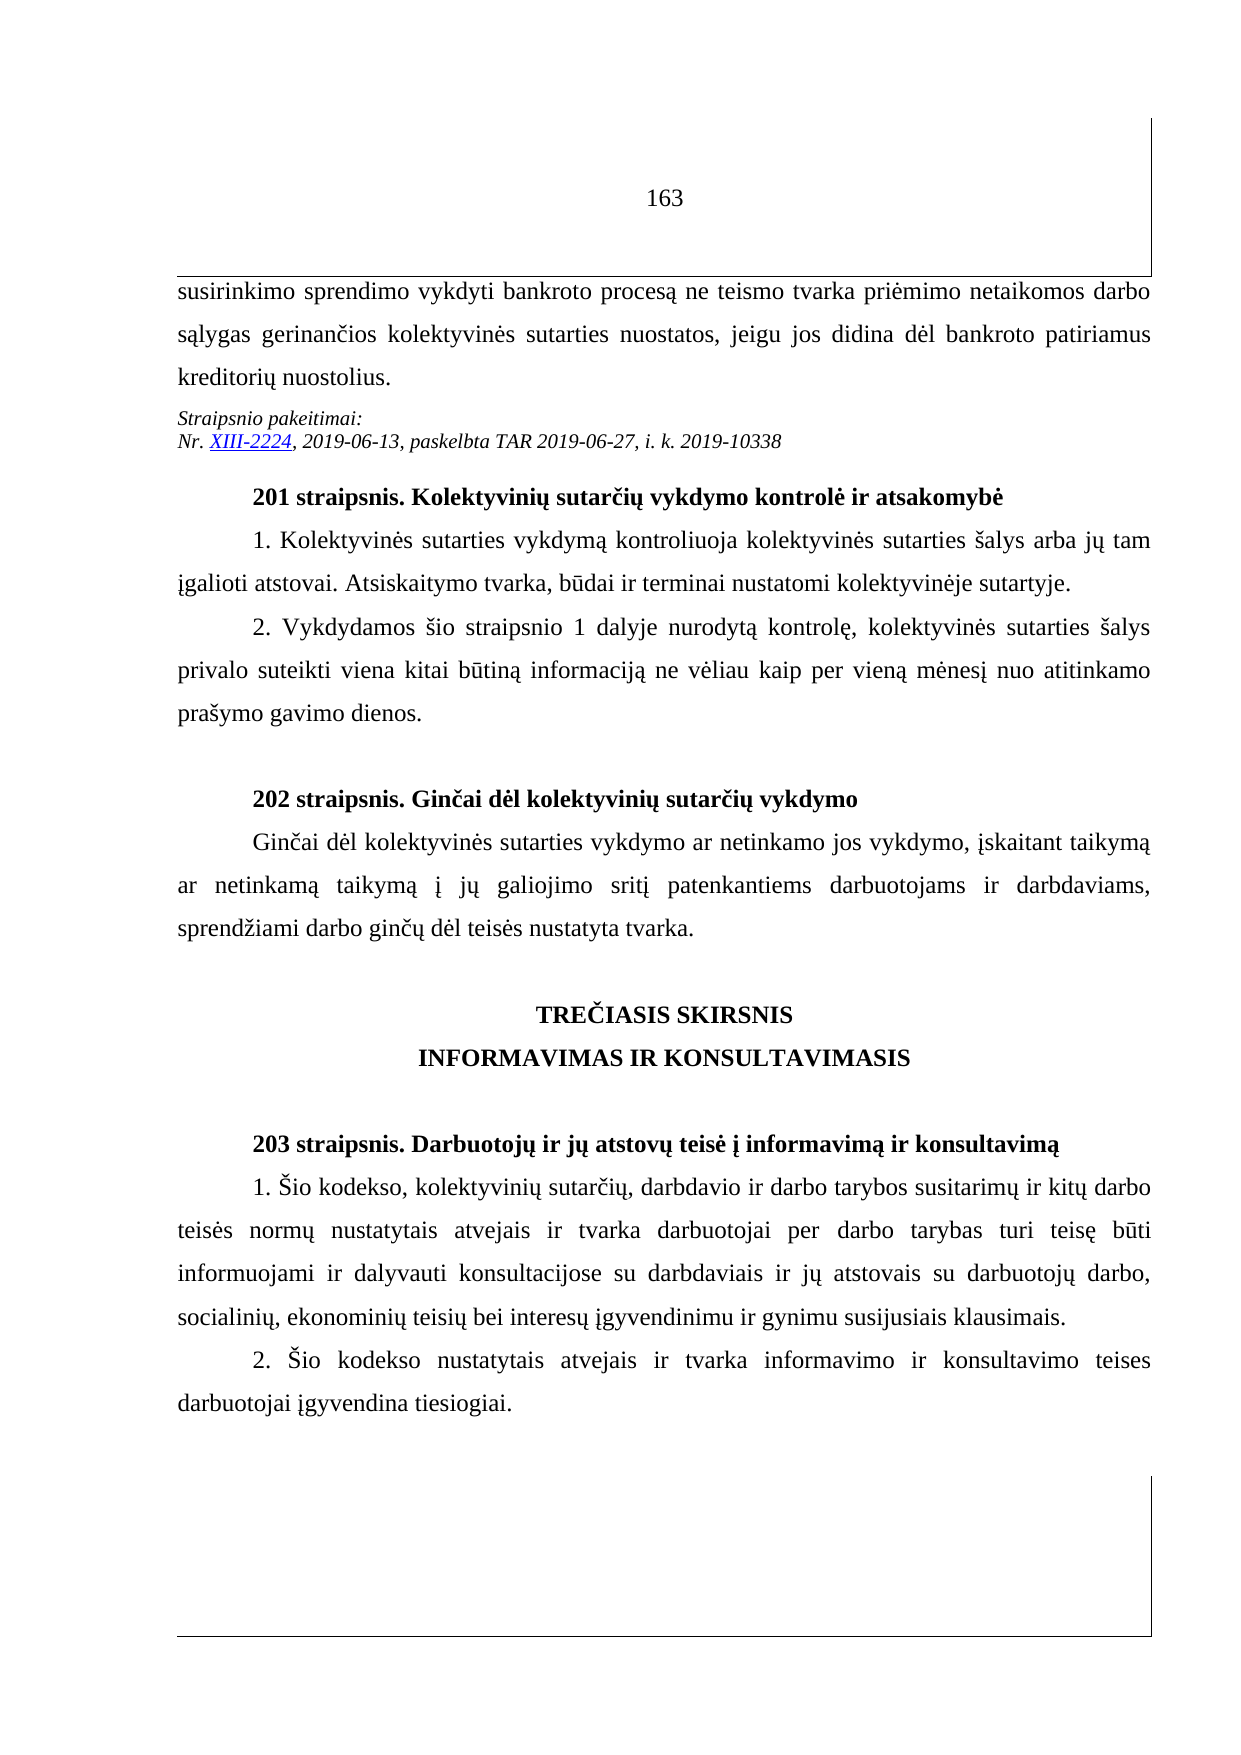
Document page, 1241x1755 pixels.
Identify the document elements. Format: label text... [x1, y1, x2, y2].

text Ginčai dėl kolektyvinės sutarties vykdymo ar netinkamo jos vykdymo, įskaitant taikymą ar netinkamą taikymą į jų galiojimo sritį patenkantiems darbuotojams ir darbdaviams, sprendžiami darbo ginčų dėl teisės nustatyta tvarka. [177, 827, 1152, 942]
subtitle 203 straipsnis. Darbuotojų ir jų atstovų teisė į informavimą ir konsultavimą [177, 1129, 1152, 1158]
text Straipsnio pakeitimai: [177, 405, 1152, 429]
text 1. Šio kodekso, kolektyvinių sutarčių, darbdavio ir darbo tarybos susitarimų ir kitų darbo teisės normų nustatytais atvejais ir tvarka darbuotojai per darbo tarybas turi teisę būti informuojami ir dalyvauti konsultacijose su darbdaviais ir jų atstovais su darbuotojų darbo, socialinių, ekonominių teisių bei interesų įgyvendinimu ir gynimu susijusiais klausimais. [177, 1172, 1152, 1330]
text 2. Šio kodekso nustatytais atvejais ir tvarka informavimo ir konsultavimo teises darbuotojai įgyvendina tiesiogiai. [177, 1345, 1152, 1417]
text INFORMAVIMAS IR KONSULTAVIMASIS [177, 1043, 1152, 1072]
text susirinkimo sprendimo vykdyti bankroto procesą ne teismo tvarka priėmimo netaikomos darbo sąlygas gerinančios kolektyvinės sutarties nuostatos, jeigu jos didina dėl bankroto patiriamus kreditorių nuostolius. [177, 276, 1152, 391]
text 1. Kolektyvinės sutarties vykdymą kontroliuoja kolektyvinės sutarties šalys arba jų tam įgalioti atstovai. Atsiskaitymo tvarka, būdai ir terminai nustatomi kolektyvinėje sutartyje. [177, 525, 1152, 597]
subtitle 202 straipsnis. Ginčai dėl kolektyvinių sutarčių vykdymo [177, 784, 1152, 813]
text TREČIASIS SKIRSNIS [177, 1000, 1152, 1028]
text 2. Vykdydamos šio straipsnio 1 dalyje nurodytą kontrolę, kolektyvinės sutarties šalys privalo suteikti viena kitai būtiną informaciją ne vėliau kaip per vieną mėnesį nuo atitinkamo prašymo gavimo dienos. [177, 612, 1152, 727]
text Nr. XIII-2224, 2019-06-13, paskelbta TAR 2019-06-27, i. k. 2019-10338 [177, 429, 1152, 453]
subtitle 201 straipsnis. Kolektyvinių sutarčių vykdymo kontrolė ir atsakomybė [177, 482, 1152, 511]
